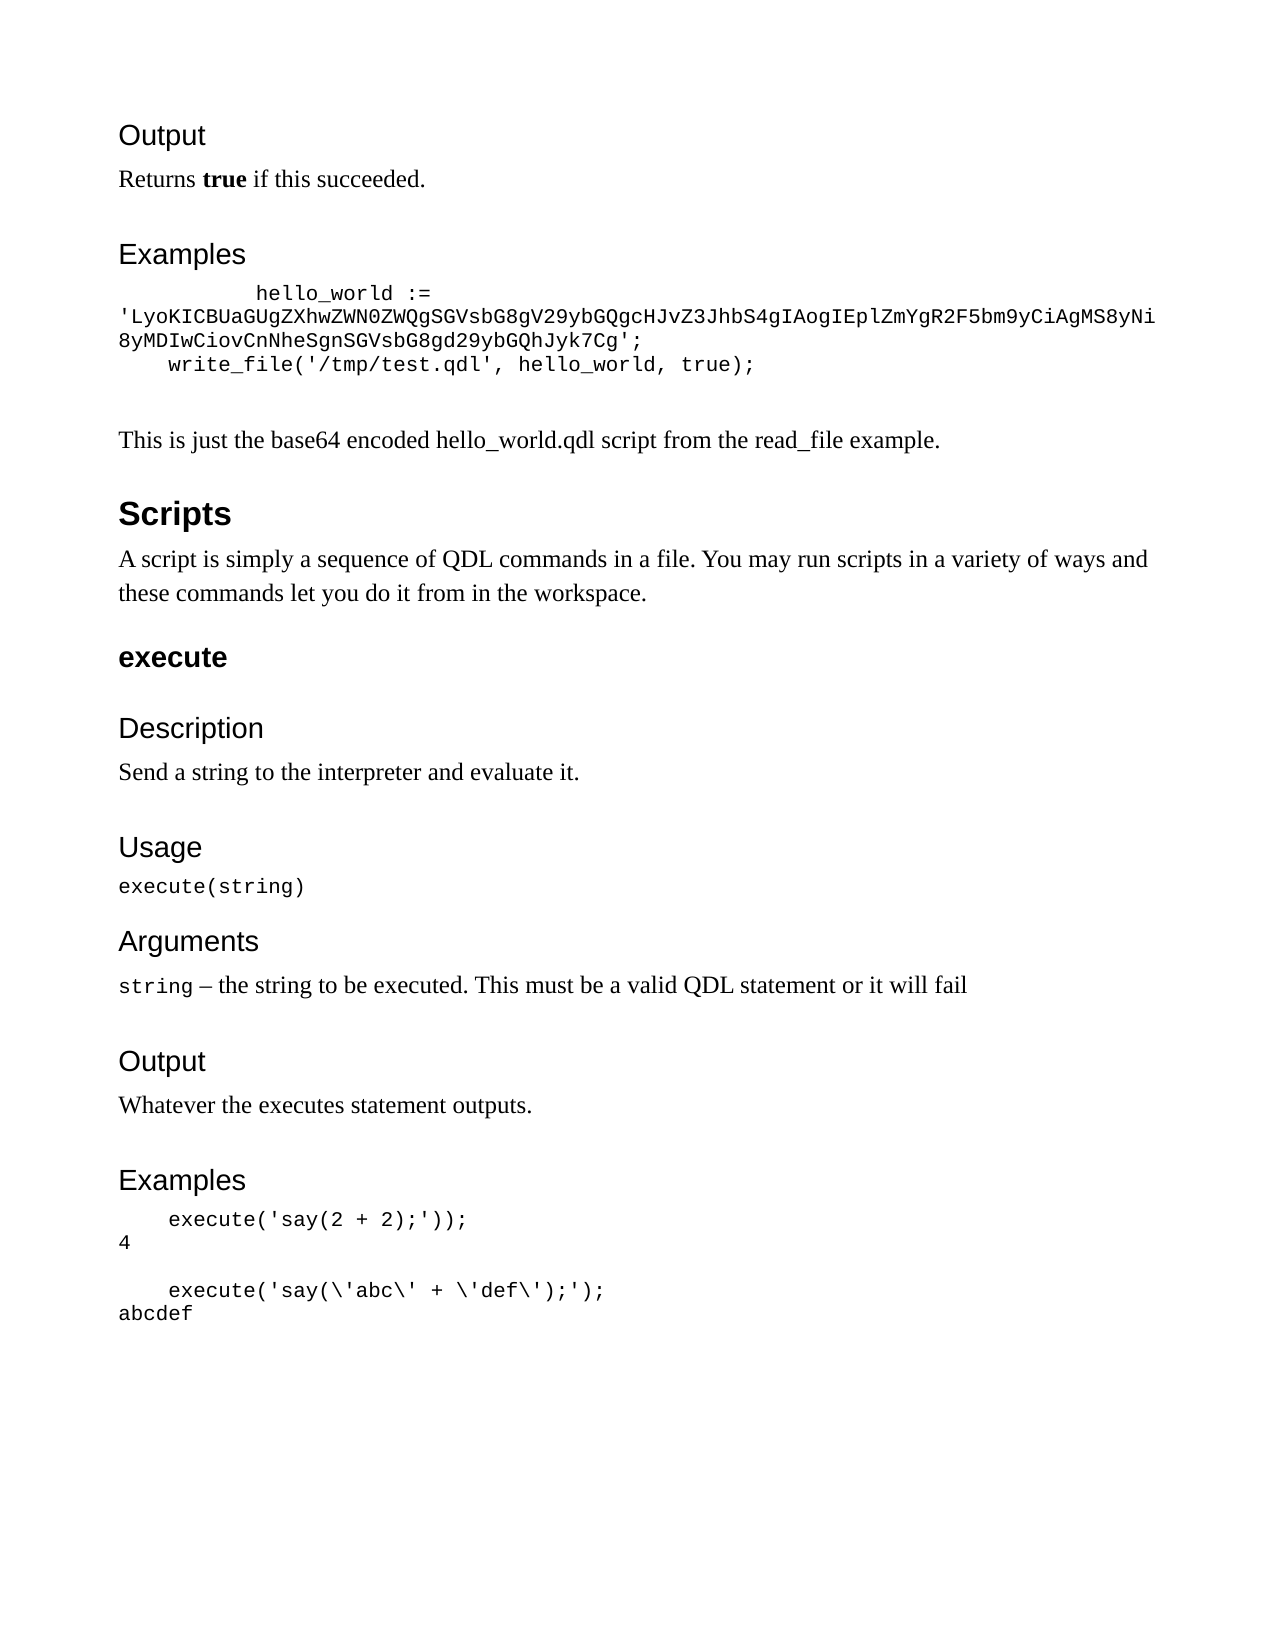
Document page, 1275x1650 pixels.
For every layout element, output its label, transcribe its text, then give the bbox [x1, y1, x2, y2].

text execute('say(\'abc\' + \'def\');'); [118, 1279, 1157, 1303]
text 4 [118, 1232, 1157, 1256]
text write_file('/tmp/test.qdl', hello_world, true); [118, 354, 1157, 377]
subtitle Usage [118, 830, 1157, 863]
subtitle Arguments [118, 924, 1157, 958]
text Returns true if this succeeded. [118, 164, 1157, 193]
text This is just the base64 encoded hello_world.qdl script from the read_file example. [118, 425, 1157, 454]
subtitle Description [118, 711, 1157, 744]
subtitle execute [118, 640, 1157, 673]
text A script is simply a sequence of QDL commands in a file. You may run scripts in a variety of ways and these commands let you do it from in the workspace. [118, 544, 1157, 606]
text Whatever the executes statement outputs. [118, 1090, 1157, 1119]
subtitle Output [118, 118, 1157, 152]
text string – the string to be executed. This must be a valid QDL statement or it will fail [118, 970, 1157, 1000]
subtitle Examples [118, 237, 1157, 270]
text hello_world := 'LyoKICBUaGUgZXhwZWN0ZWQgSGVsbG8gV29ybGQgcHJvZ3JhbS4gIAogIEplZmYgR2F5bm9yCiAgMS8yNi8yMDIwCiovCnNheSgnSGVsbG8gd29ybGQhJyk7Cg'; [118, 283, 1157, 354]
subtitle Output [118, 1044, 1157, 1077]
subtitle Scripts [118, 493, 1157, 532]
text abcdef [118, 1303, 1157, 1327]
subtitle Examples [118, 1163, 1157, 1196]
text execute('say(2 + 2);')); [118, 1209, 1157, 1232]
text Send a string to the interpreter and evaluate it. [118, 757, 1157, 786]
text execute(string) [118, 876, 1157, 899]
